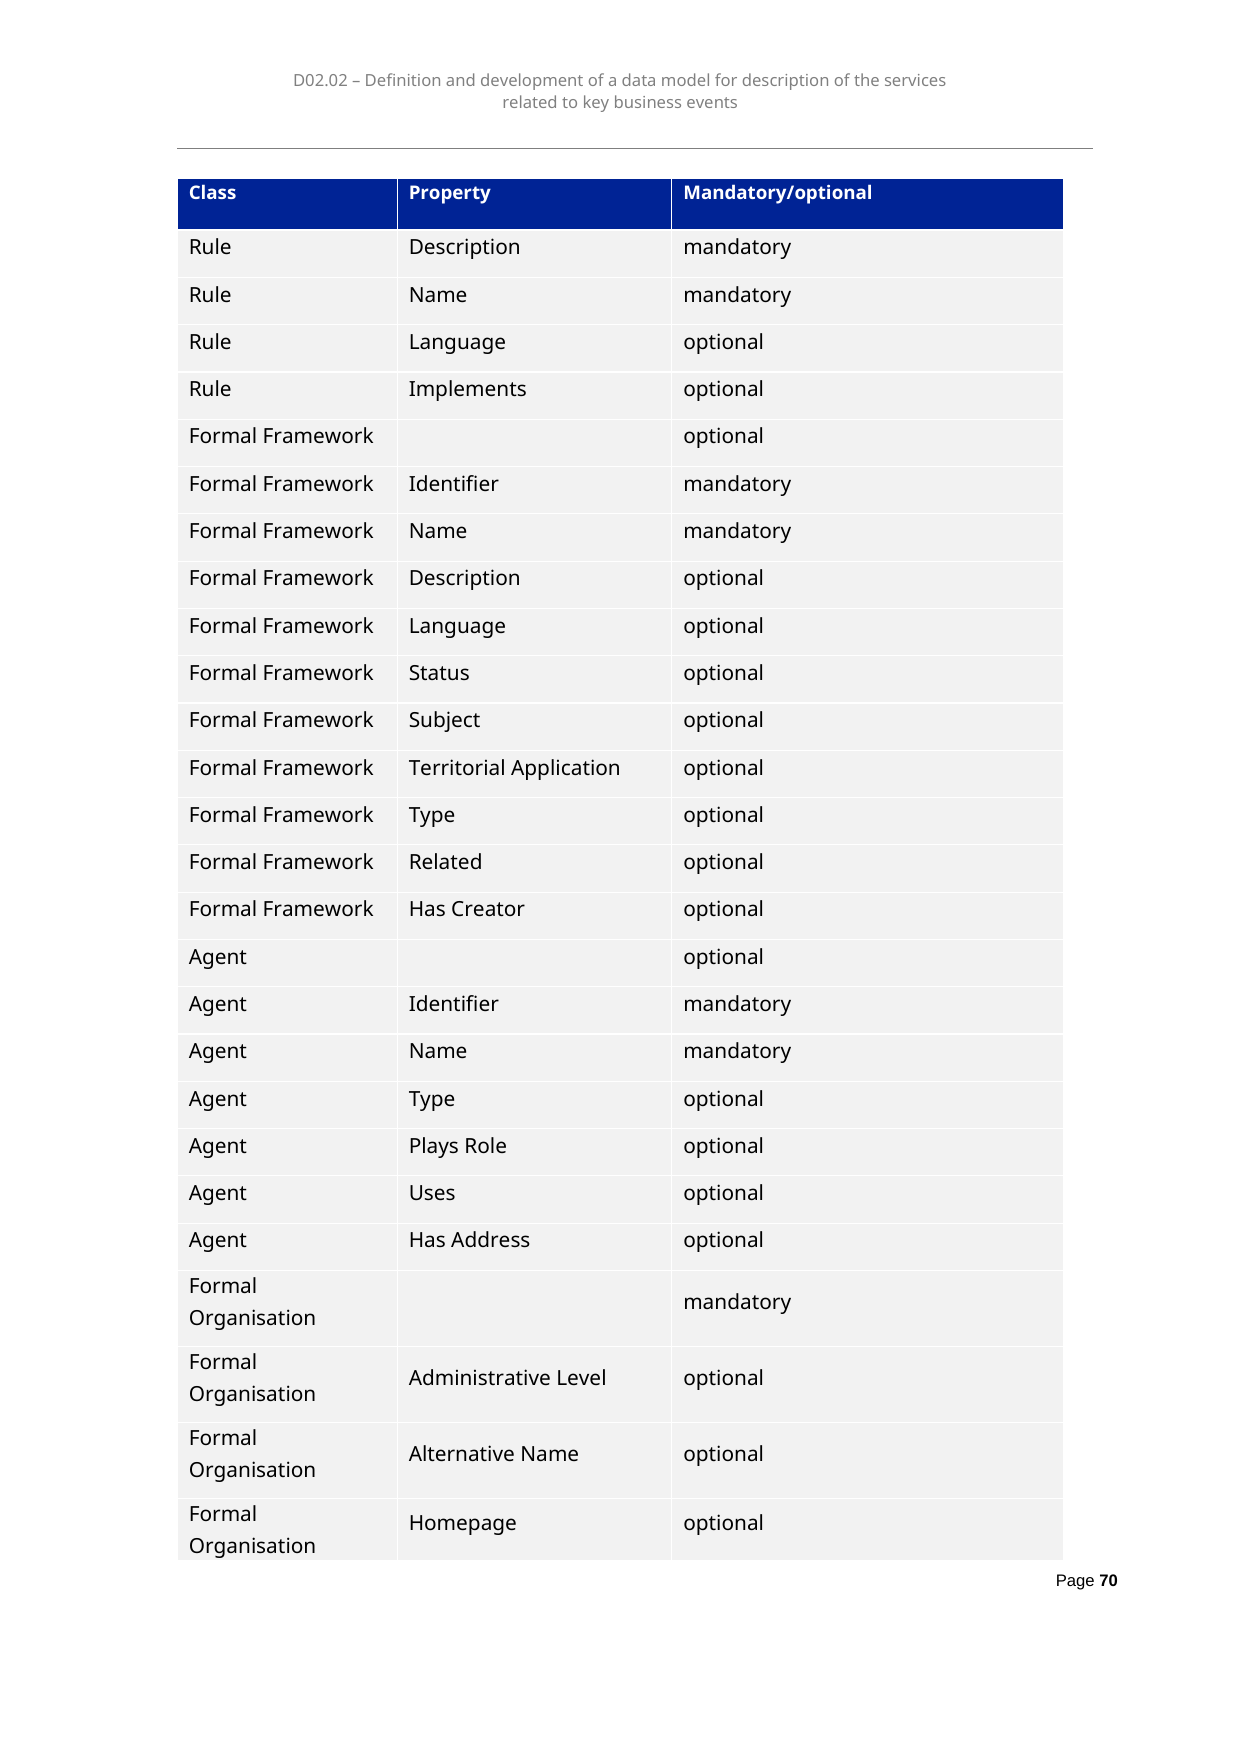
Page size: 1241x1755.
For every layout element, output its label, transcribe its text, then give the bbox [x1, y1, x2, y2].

table_cell Formal Organisation [178, 1347, 397, 1422]
table_cell Territorial Application [398, 751, 671, 797]
table_cell optional [672, 798, 1063, 844]
table_cell Formal Organisation [178, 1499, 397, 1560]
table_cell Status [398, 656, 671, 702]
table_cell Implements [398, 373, 671, 419]
table_cell optional [672, 893, 1063, 939]
table_cell optional [672, 1423, 1063, 1498]
table_header Mandatory/optional [672, 179, 1063, 229]
table_header Class [178, 179, 397, 229]
table_cell Alternative Name [398, 1423, 671, 1498]
table_cell [398, 940, 671, 986]
table_cell Homepage [398, 1499, 671, 1560]
table_cell Subject [398, 704, 671, 750]
table_cell optional [672, 1129, 1063, 1175]
table_cell optional [672, 1347, 1063, 1422]
table_cell mandatory [672, 514, 1063, 561]
table_cell Identifier [398, 987, 671, 1033]
table_cell mandatory [672, 231, 1063, 277]
table_cell mandatory [672, 987, 1063, 1033]
table_cell Agent [178, 1176, 397, 1223]
table_cell Related [398, 845, 671, 892]
table_cell Plays Role [398, 1129, 671, 1175]
table_cell Description [398, 231, 671, 277]
table_cell Formal Organisation [178, 1423, 397, 1498]
table_cell Formal Framework [178, 798, 397, 844]
table_header Property [398, 179, 671, 229]
table_cell [398, 1271, 671, 1346]
table_cell Name [398, 1035, 671, 1081]
table_cell Formal Framework [178, 467, 397, 513]
table_cell [398, 420, 671, 466]
table_cell Has Address [398, 1224, 671, 1270]
table_cell Agent [178, 987, 397, 1033]
table_cell optional [672, 325, 1063, 371]
table_cell optional [672, 609, 1063, 655]
table_cell Language [398, 609, 671, 655]
table_cell Identifier [398, 467, 671, 513]
table_cell optional [672, 1176, 1063, 1223]
table_cell Type [398, 1082, 671, 1128]
table_cell optional [672, 656, 1063, 702]
table_cell Formal Organisation [178, 1271, 397, 1346]
table_cell optional [672, 940, 1063, 986]
table_cell Agent [178, 1082, 397, 1128]
table_cell Rule [178, 231, 397, 277]
table_cell Description [398, 562, 671, 608]
table_cell Type [398, 798, 671, 844]
table_cell Agent [178, 1129, 397, 1175]
table_cell optional [672, 420, 1063, 466]
table_cell optional [672, 751, 1063, 797]
table_cell Agent [178, 940, 397, 986]
table_cell optional [672, 1499, 1063, 1560]
table_cell Formal Framework [178, 562, 397, 608]
table_cell Has Creator [398, 893, 671, 939]
table_cell Rule [178, 373, 397, 419]
table_cell mandatory [672, 1271, 1063, 1346]
table_cell optional [672, 1082, 1063, 1128]
table_cell Language [398, 325, 671, 371]
table_cell Uses [398, 1176, 671, 1223]
table_cell optional [672, 704, 1063, 750]
table_cell Rule [178, 278, 397, 324]
table_cell Formal Framework [178, 609, 397, 655]
table_cell mandatory [672, 467, 1063, 513]
table_cell Formal Framework [178, 893, 397, 939]
table_cell Administrative Level [398, 1347, 671, 1422]
table_cell Formal Framework [178, 656, 397, 702]
table_cell mandatory [672, 1035, 1063, 1081]
table_cell Rule [178, 325, 397, 371]
table_cell Formal Framework [178, 704, 397, 750]
table_cell Name [398, 278, 671, 324]
table_cell Name [398, 514, 671, 561]
table_cell optional [672, 1224, 1063, 1270]
table_cell optional [672, 373, 1063, 419]
table_cell optional [672, 845, 1063, 892]
table_cell mandatory [672, 278, 1063, 324]
table_cell Agent [178, 1035, 397, 1081]
table_cell Formal Framework [178, 514, 397, 561]
table_cell Formal Framework [178, 751, 397, 797]
table_cell Agent [178, 1224, 397, 1270]
table_cell optional [672, 562, 1063, 608]
table_cell Formal Framework [178, 845, 397, 892]
table_cell Formal Framework [178, 420, 397, 466]
